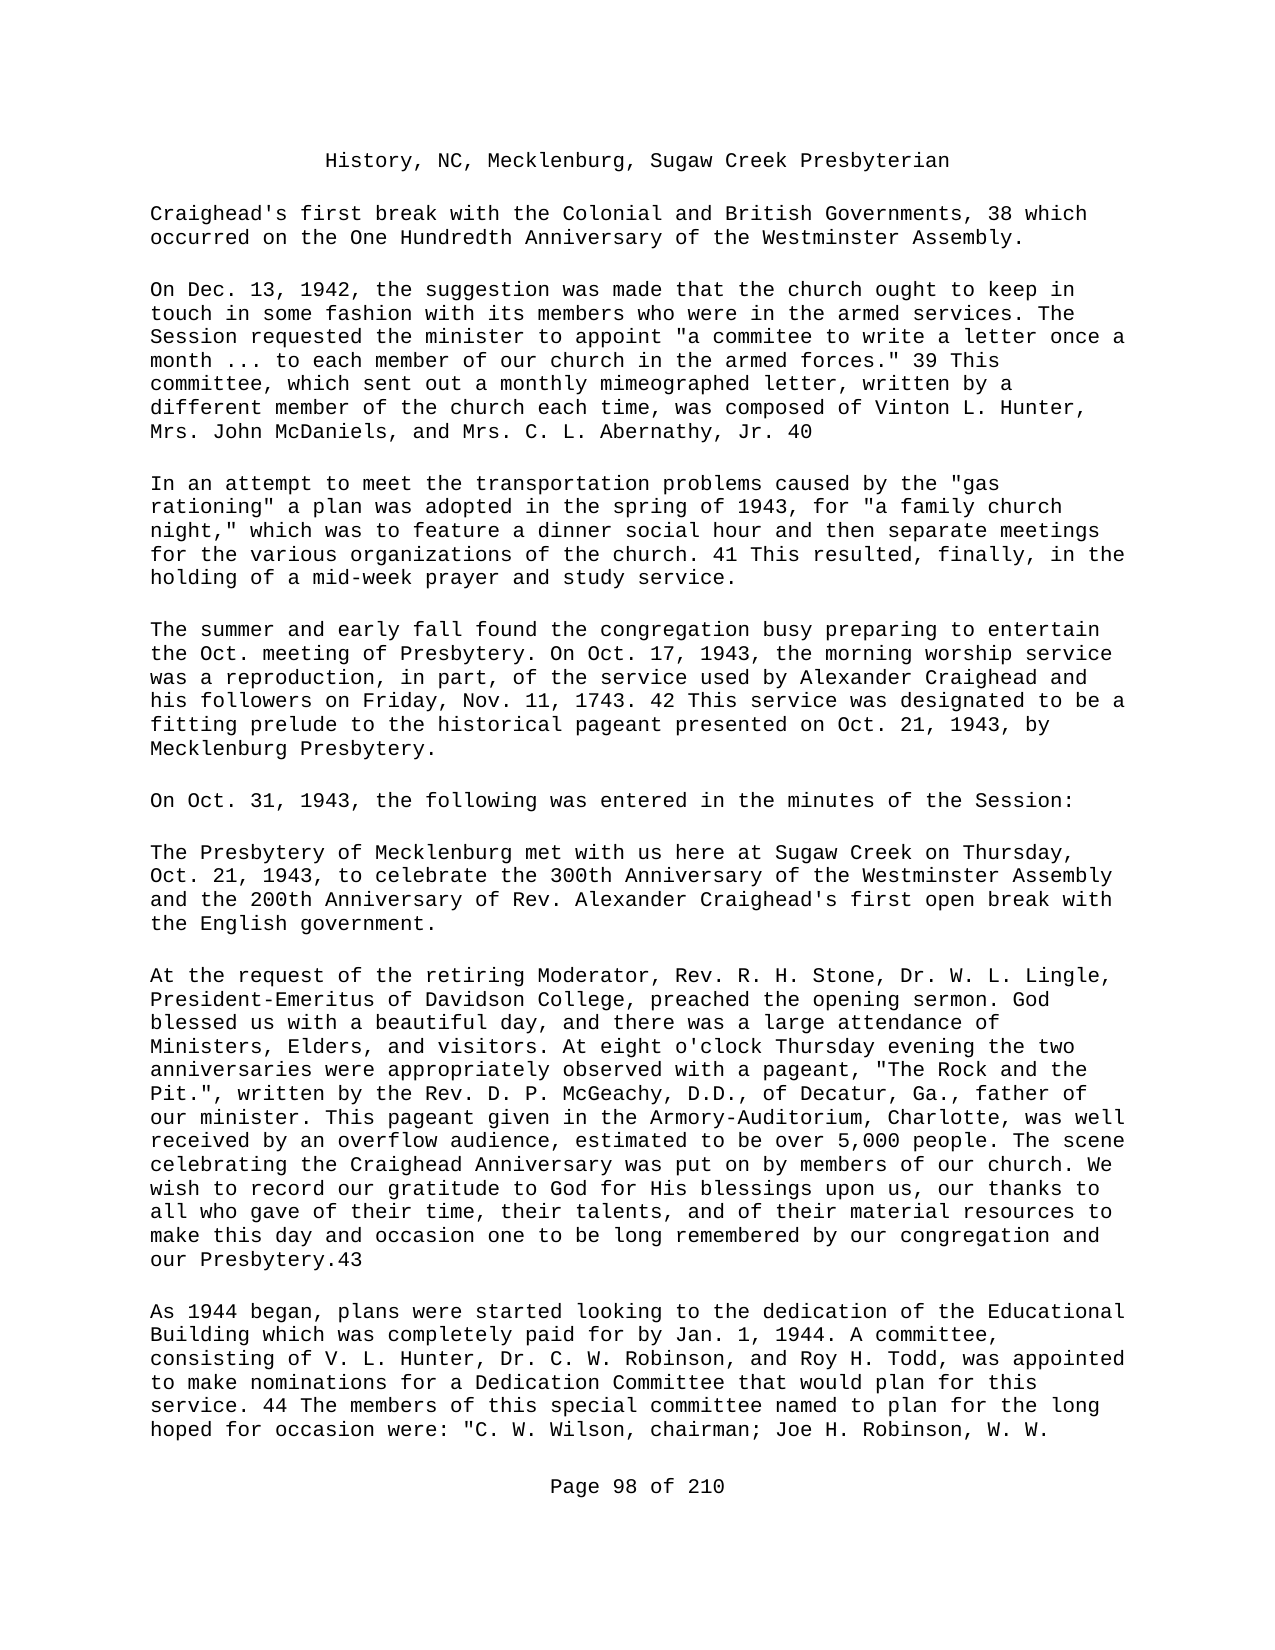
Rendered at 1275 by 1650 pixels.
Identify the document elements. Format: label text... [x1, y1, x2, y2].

text At the request of the retiring Moderator, Rev. R. H. Stone, Dr. W. L. Lingle, President-Emeritus of Davidson College, preached the opening sermon. God blessed us with a beautiful day, and there was a large attendance of Ministers, Elders, and visitors. At eight o'clock Thursday evening the two anniversaries were appropriately observed with a pageant, "The Rock and the Pit.", written by the Rev. D. P. McGeachy, D.D., of Decatur, Ga., father of our minister. This pageant given in the Armory-Auditorium, Charlotte, was well received by an overflow audience, estimated to be over 5,000 people. The scene celebrating the Craighead Anniversary was put on by members of our church. We wish to record our gratitude to God for His blessings upon us, our thanks to all who gave of their time, their talents, and of their material resources to make this day and occasion one to be long remembered by our congregation and our Presbytery.43 [150, 965, 1125, 1272]
text The summer and early fall found the congregation busy preparing to entertain the Oct. meeting of Presbytery. On Oct. 17, 1943, the morning worship service was a reproduction, in part, of the service used by Alexander Craighead and his followers on Friday, Nov. 11, 1743. 42 This service was designated to be a fitting prelude to the historical pageant presented on Oct. 21, 1943, by Mecklenburg Presbytery. [150, 619, 1125, 761]
text The Presbytery of Mecklenburg met with us here at Sugaw Creek on Thursday, Oct. 21, 1943, to celebrate the 300th Anniversary of the Westminster Assembly and the 200th Anniversary of Rev. Alexander Craighead's first open break with the English government. [150, 842, 1125, 936]
text On Oct. 31, 1943, the following was entered in the minutes of the Session: [150, 790, 1125, 813]
text On Dec. 13, 1942, the suggestion was made that the church ought to keep in touch in some fashion with its members who were in the armed services. The Session requested the minister to appoint "a commitee to write a letter once a month ... to each member of our church in the armed forces." 39 This committee, which sent out a monthly mimeographed letter, written by a different member of the church each time, was composed of Vinton L. Hunter, Mrs. John McDaniels, and Mrs. C. L. Abernathy, Jr. 40 [150, 279, 1125, 444]
text As 1944 began, plans were started looking to the dedication of the Educational Building which was completely paid for by Jan. 1, 1944. A committee, consisting of V. L. Hunter, Dr. C. W. Robinson, and Roy H. Todd, was appointed to make nominations for a Dedication Committee that would plan for this service. 44 The members of this special committee named to plan for the long hoped for occasion were: "C. W. Wilson, chairman; Joe H. Robinson, W. W. [150, 1301, 1125, 1443]
text Craighead's first break with the Colonial and British Governments, 38 which occurred on the One Hundredth Anniversary of the Westminster Assembly. [150, 203, 1125, 250]
text In an attempt to meet the transportation problems caused by the "gas rationing" a plan was adopted in the spring of 1943, for "a family church night," which was to feature a dinner social hour and then separate meetings for the various organizations of the church. 41 This resulted, finally, in the holding of a mid-week prayer and study service. [150, 473, 1125, 591]
